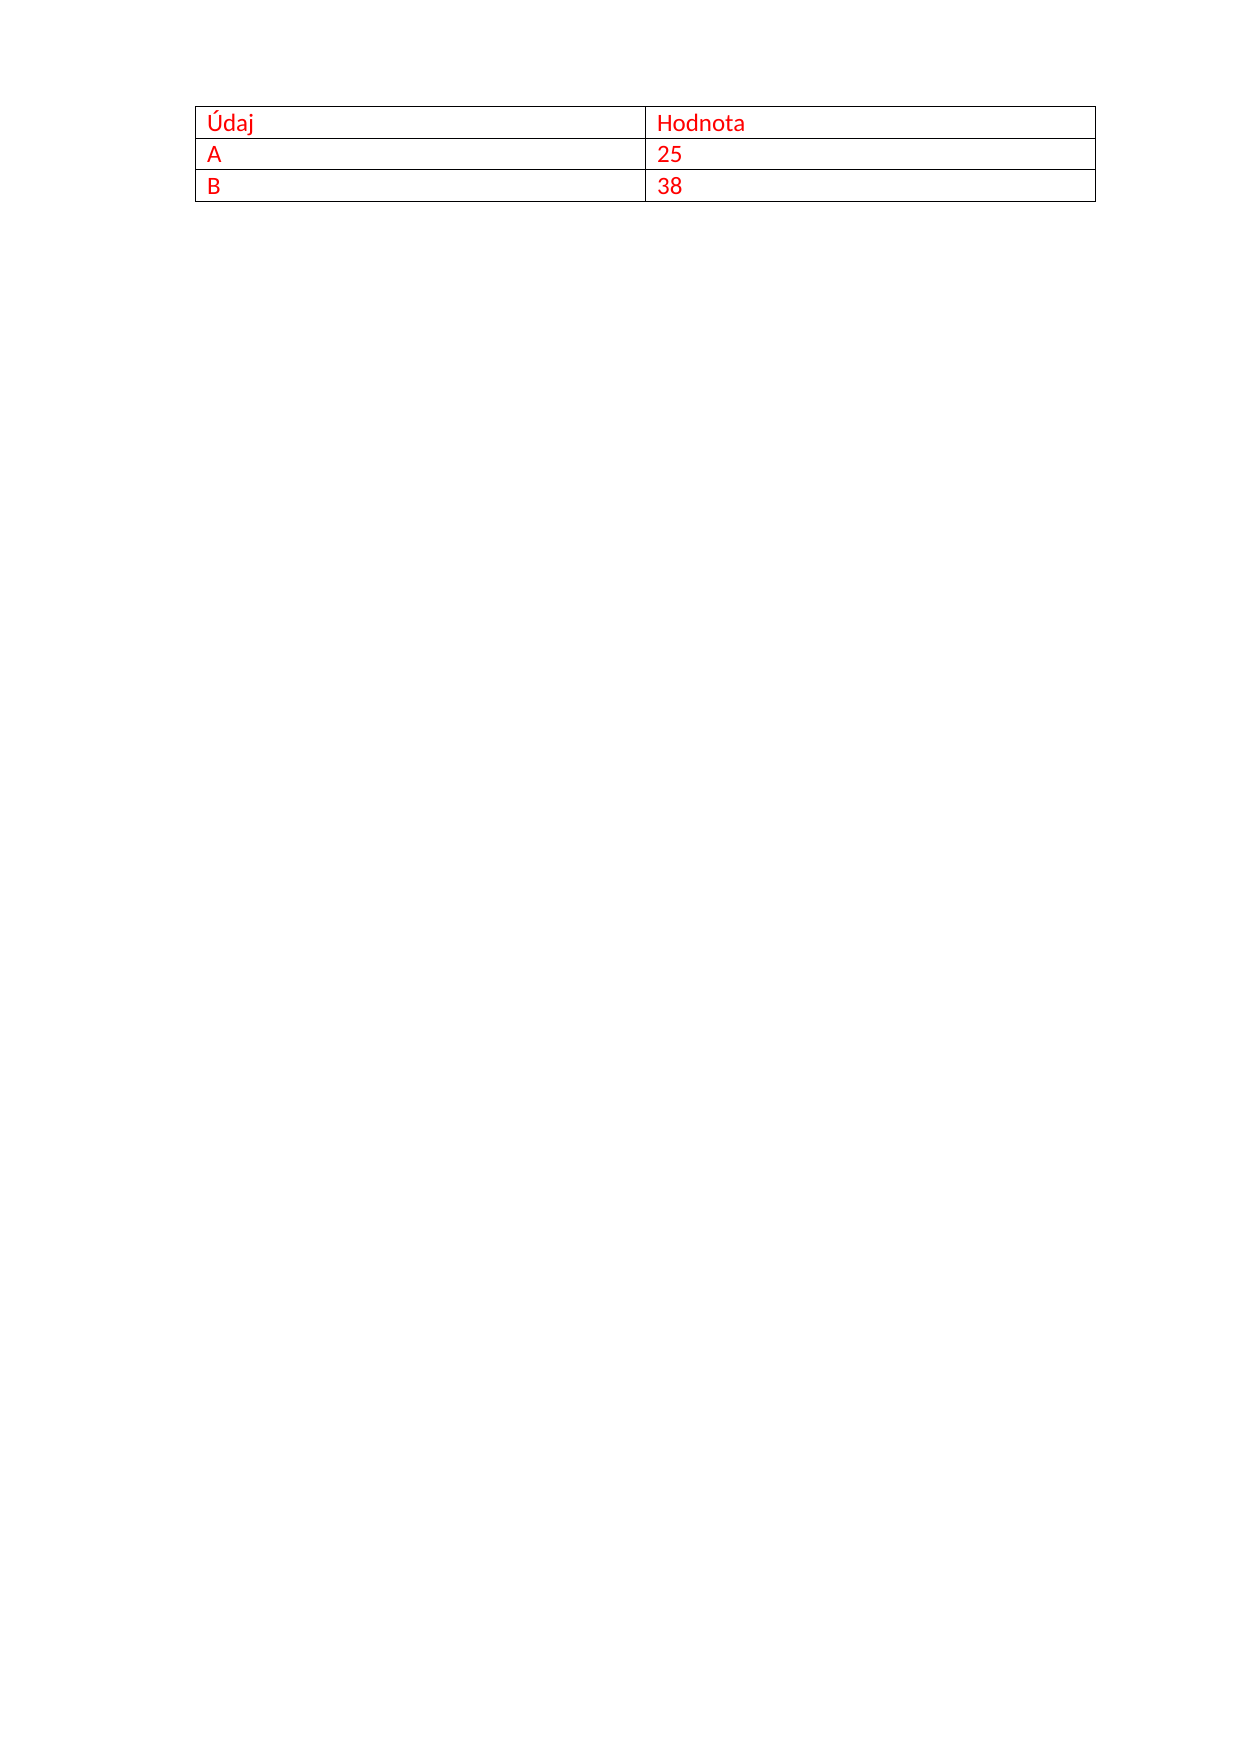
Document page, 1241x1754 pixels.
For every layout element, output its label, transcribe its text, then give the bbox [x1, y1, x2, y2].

table_cell A [196, 139, 645, 169]
table_header Údaj [196, 107, 645, 137]
table_cell 38 [646, 170, 1095, 201]
table_cell B [196, 170, 645, 201]
table_header Hodnota [646, 107, 1095, 137]
table_cell 25 [646, 139, 1095, 169]
